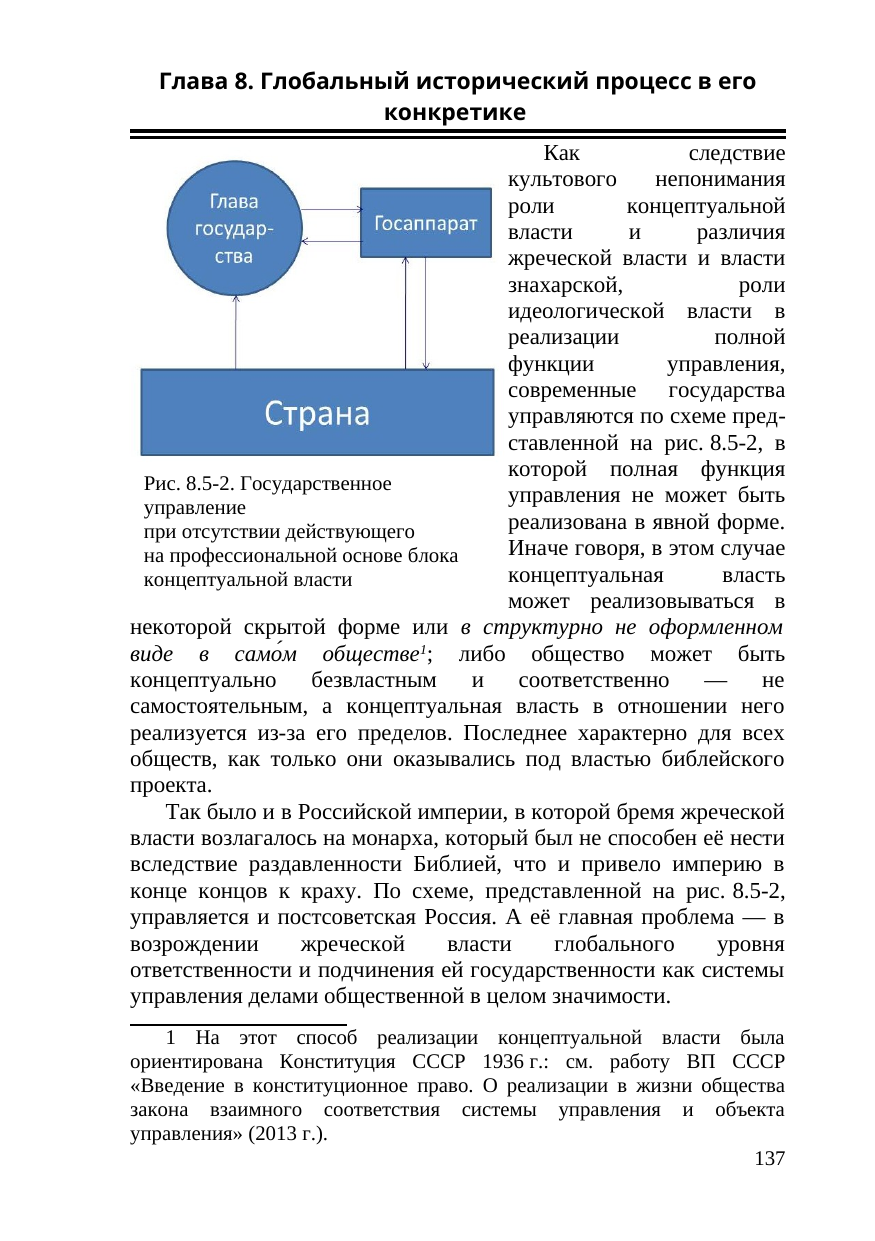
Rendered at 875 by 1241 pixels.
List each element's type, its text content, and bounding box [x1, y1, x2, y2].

text Как следствие культового непонимания роли концептуальной власти и различия жреческой власти и власти знахарской, роли идеологической власти в реализации полной функции управления, современные государства уп­ра­вляются по схеме пред­ставленной на рис. 8.5-2, в которой полная функция управления не может быть реализована в явной форме. Иначе говоря, в этом случае концептуальная власть может реализовываться в некоторой скрытой форме или в структурно не оформленном виде в само́м обществе; либо общество может быть концептуально безвластным и соответственно — не самостоятельным, а концептуальная власть в отношении него реализуется из-за его пределов. Последнее характерно для всех обществ, как только они оказывались под властью библейского проекта. [130, 139, 786, 798]
text Так было и в Российской империи, в которой бремя жреческой власти возлагалось на монарха, который был не способен её нести вследствие раздавленности Библией, что и привело империю в конце концов к краху. По схеме, представленной на рис. 8.5-2, управляется и постсоветская Россия. А её главная проблема — в возрождении жреческой власти глобального уровня ответственности и подчинения ей государственности как системы управления делами общественной в целом значимости. [130, 798, 786, 1009]
text На этот способ реализации концептуальной власти была ориентирована Конституция СССР 1936 г.: см. работу ВП СССР «Введение в конституционное право. О реализации в жизни общества закона взаимного соответствия системы управления и объекта управления» (2013 г.). [130, 1025, 786, 1145]
